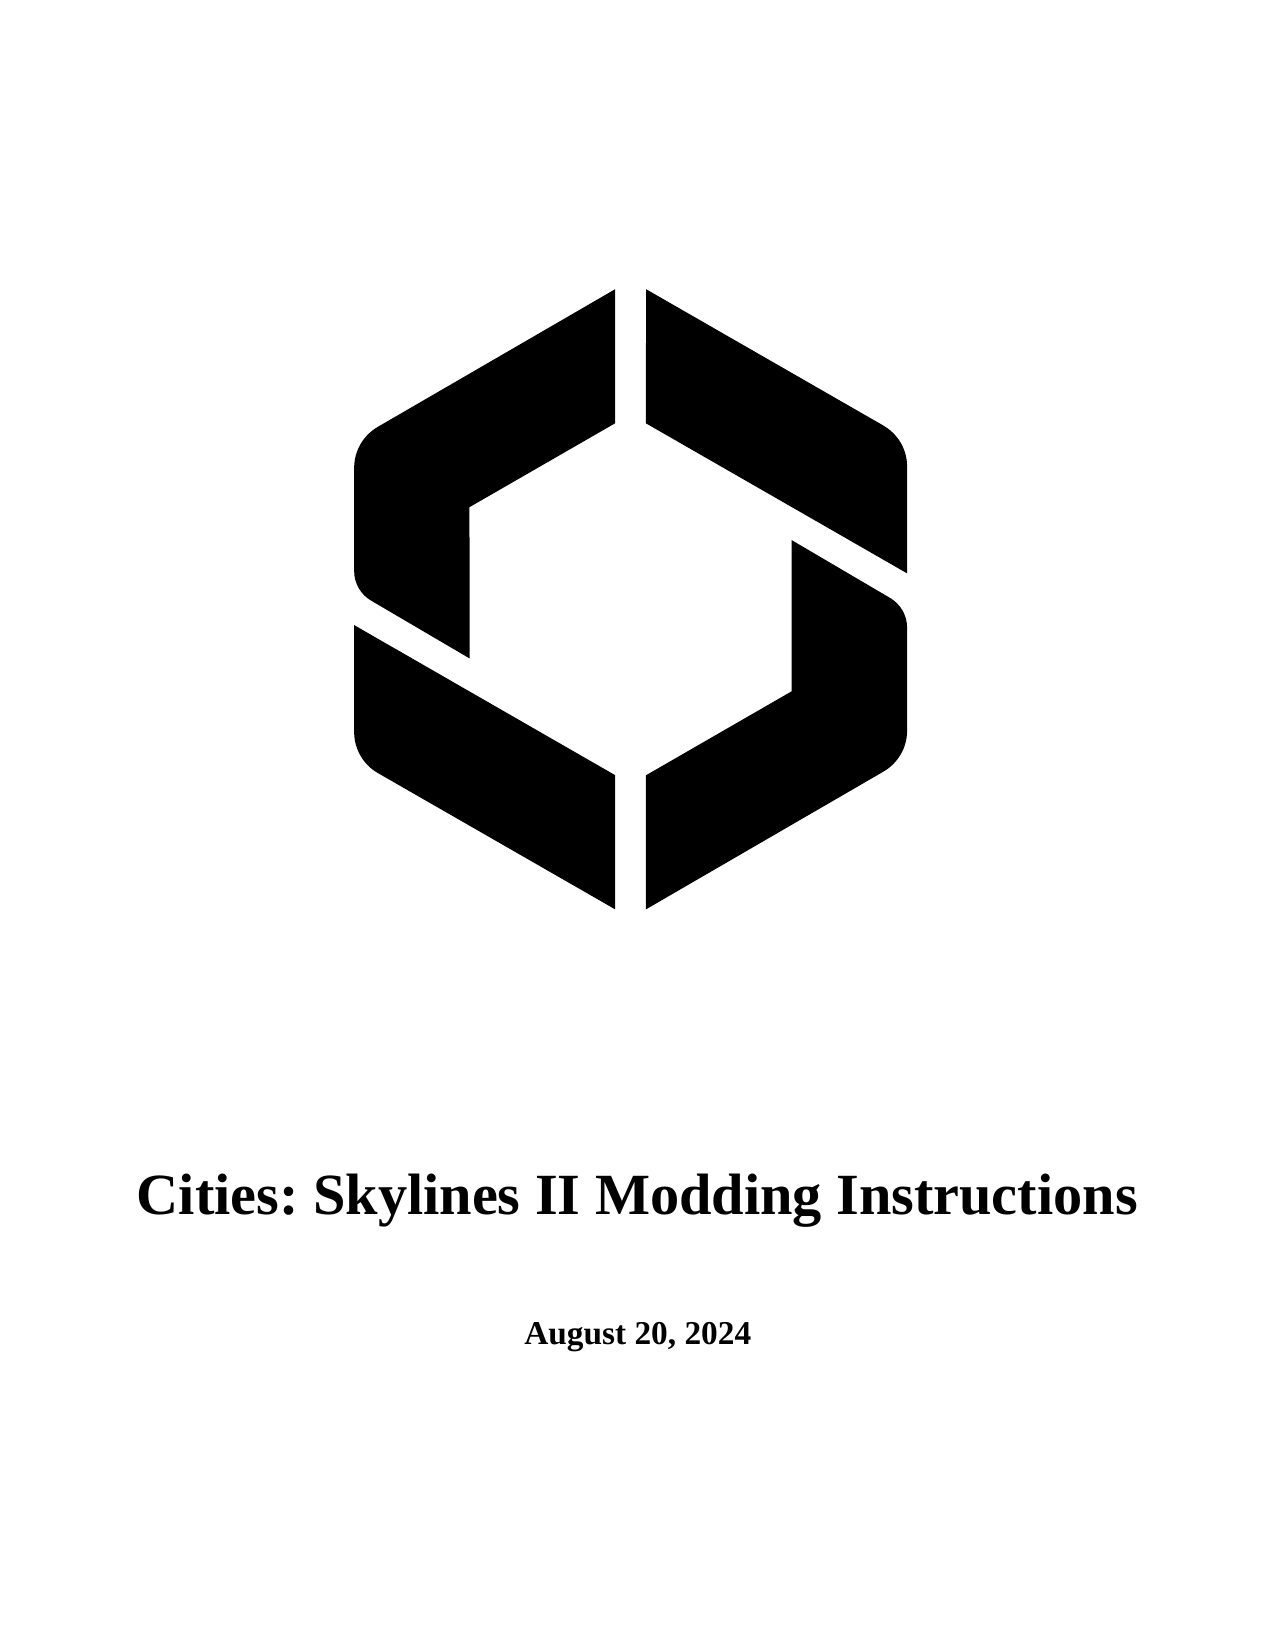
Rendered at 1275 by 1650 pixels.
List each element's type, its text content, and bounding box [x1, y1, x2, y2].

text August 20, 2024 [118, 1313, 1157, 1351]
text Cities: Skylines II Modding Instructions [118, 1160, 1157, 1227]
